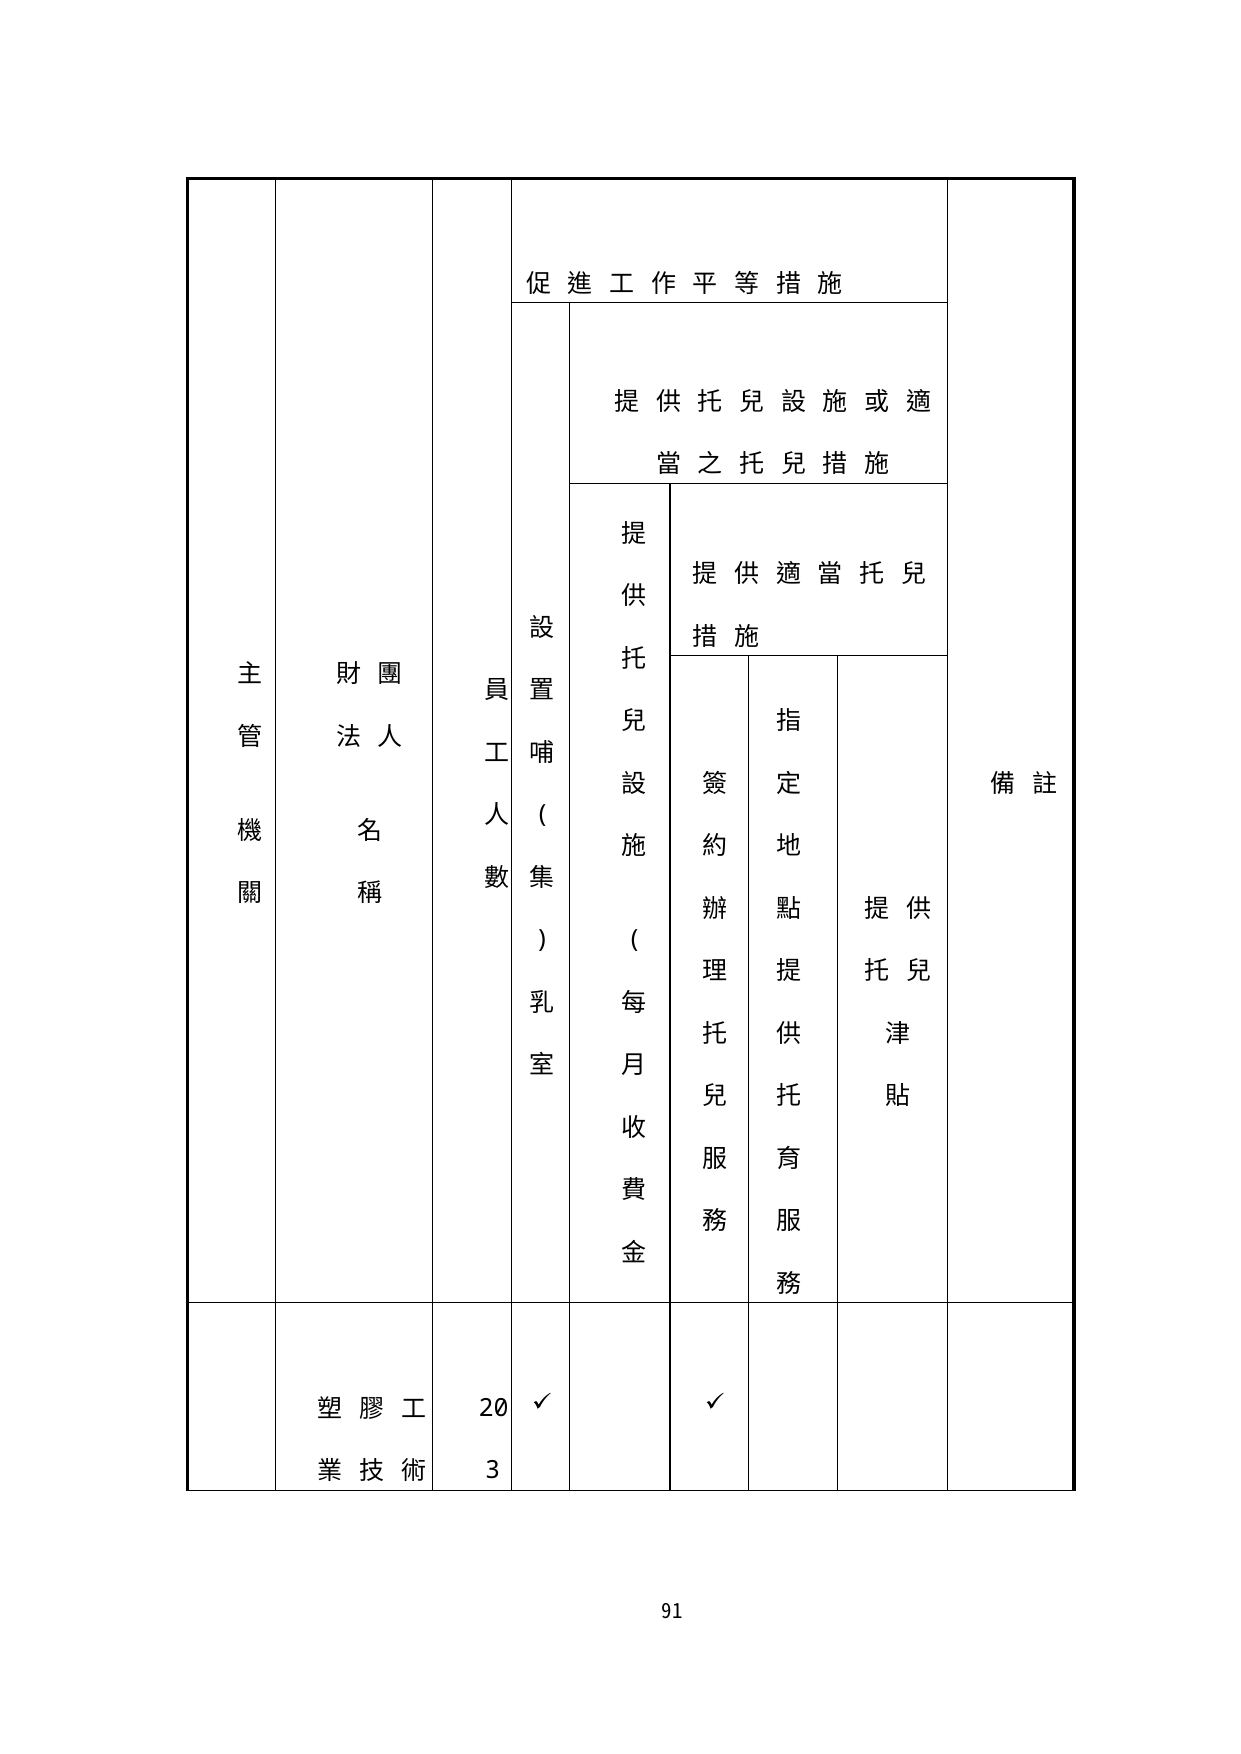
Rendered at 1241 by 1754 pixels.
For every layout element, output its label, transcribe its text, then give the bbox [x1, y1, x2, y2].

table_cell 提供托兒設施或適當之托兒措施 [570, 303, 947, 482]
table_cell [749, 1303, 837, 1490]
table_cell 203 [433, 1303, 511, 1490]
table_cell [838, 1303, 947, 1490]
table_cell  [671, 1303, 748, 1490]
table_cell 提供適當托兒措施 [671, 484, 947, 655]
table_cell 塑膠工業技術 [276, 1303, 432, 1490]
table_header 備註 [948, 180, 1072, 1302]
table_header 主管 機關 [189, 180, 275, 1302]
table_cell 設置哺(集)乳室 [512, 303, 569, 1302]
table_header 促進工作平等措施 [512, 180, 947, 302]
table_header 員工人數 [433, 180, 511, 1302]
table_cell 指定地點提供托育服務 [749, 656, 837, 1302]
table_cell 提供托兒設施 (每月收費金額) [570, 484, 669, 1302]
table_header 財團法人 名 稱 [276, 180, 432, 1302]
table_cell [189, 1303, 275, 1490]
table_cell 提供托兒 津 貼 [838, 656, 947, 1302]
table_cell  [512, 1303, 569, 1490]
table_cell [948, 1303, 1072, 1490]
table_cell [570, 1303, 669, 1490]
table_cell 簽約辦理托兒服務 [671, 656, 748, 1302]
